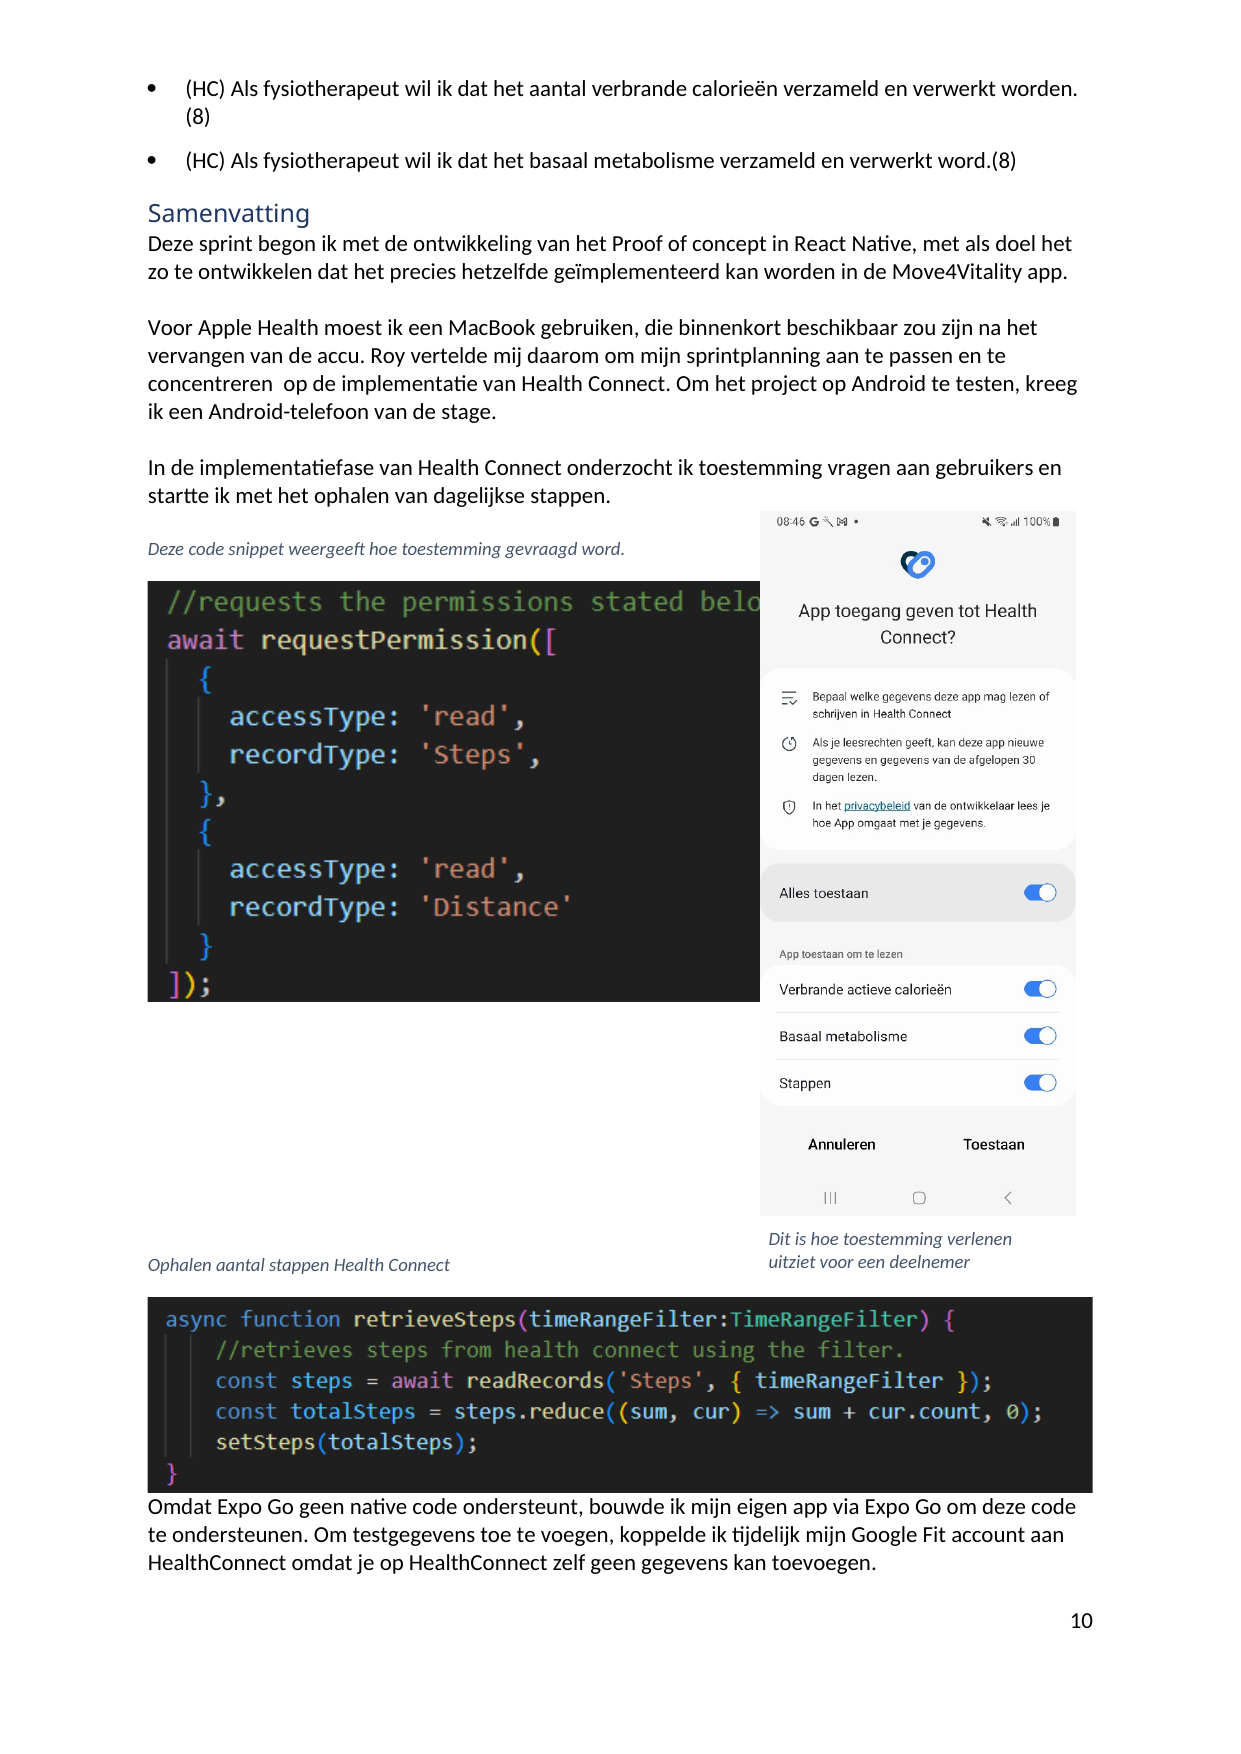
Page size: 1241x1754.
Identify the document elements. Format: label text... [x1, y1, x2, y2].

text Deze sprint begon ik met de ontwikkeling van het Proof of concept in React Native, met als doel het zo te ontwikkelen dat het precies hetzelfde geïmplementeerd kan worden in de Move4Vitality app. [148, 229, 1093, 285]
list (HC) Als fysiotherapeut wil ik dat het basaal metabolisme verzameld en verwerkt word.(8) [148, 146, 1093, 174]
subtitle Samenvatting [148, 195, 1093, 229]
text Deze code snippet weergeeft hoe toestemming gevraagd word. [148, 538, 760, 561]
text Ophalen aantal stappen Health Connect [148, 1253, 1093, 1276]
text Dit is hoe toestemming verlenen uitziet voor een deelnemer [768, 1227, 1041, 1273]
text Omdat Expo Go geen native code ondersteunt, bouwde ik mijn eigen app via Expo Go om deze code te ondersteunen. Om testgegevens toe te voegen, koppelde ik tijdelijk mijn Google Fit account aan HealthConnect omdat je op HealthConnect zelf geen gegevens kan toevoegen. [148, 1493, 1093, 1576]
text Voor Apple Health moest ik een MacBook gebruiken, die binnenkort beschikbaar zou zijn na het vervangen van de accu. Roy vertelde mij daarom om mijn sprintplanning aan te passen en te concentreren op de implementatie van Health Connect. Om het project op Android te testen, kreeg ik een Android-telefoon van de stage. [148, 313, 1093, 426]
text In de implementatiefase van Health Connect onderzocht ik toestemming vragen aan gebruikers en startte ik met het ophalen van dagelijkse stappen. [148, 453, 1093, 509]
list (HC) Als fysiotherapeut wil ik dat het aantal verbrande calorieën verzameld en verwerkt worden.(8) [148, 74, 1093, 130]
